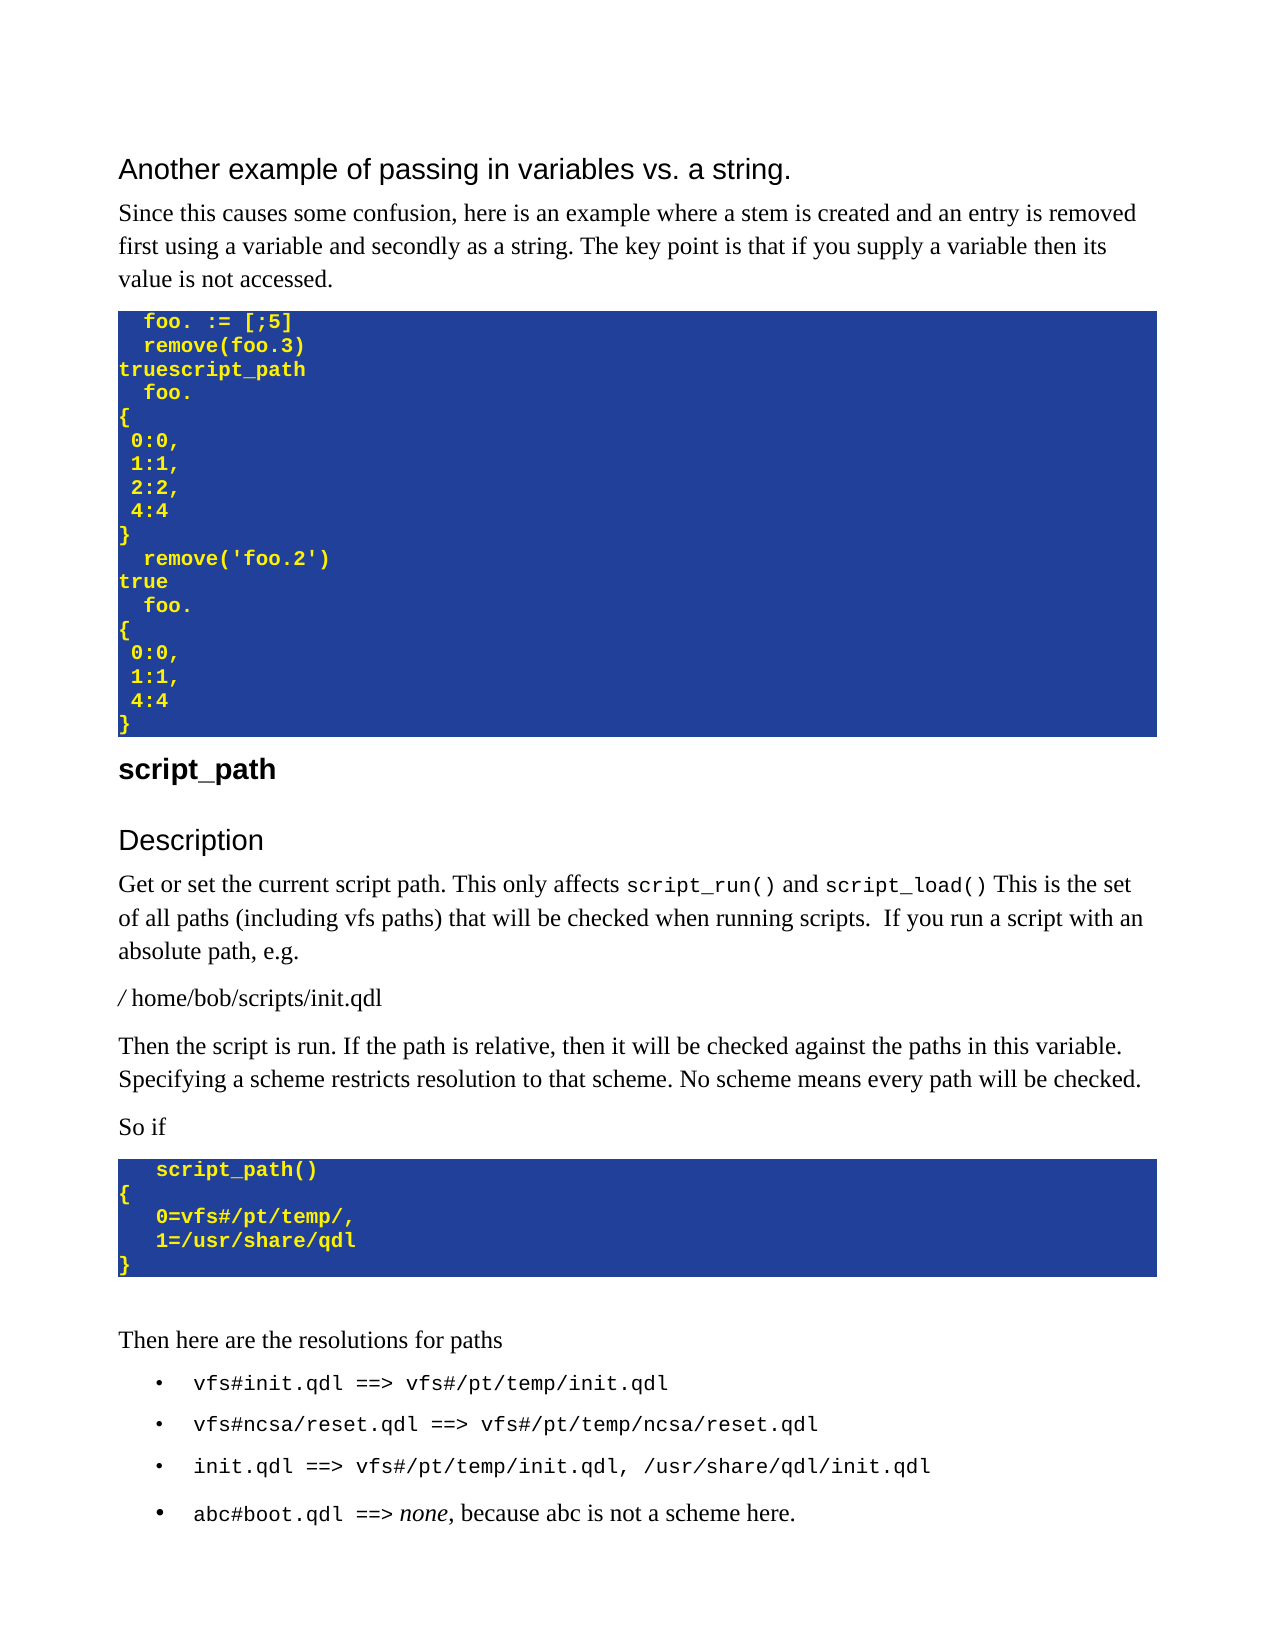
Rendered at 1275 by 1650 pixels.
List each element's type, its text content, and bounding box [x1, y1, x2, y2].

text foo. [118, 382, 1157, 406]
text 2:2, [118, 477, 1157, 501]
text 4:4 [118, 501, 1157, 524]
text { [118, 1183, 1157, 1206]
text { [118, 406, 1157, 429]
text Since this causes some confusion, here is an example where a stem is created and an entry is removed first using a variable and secondly as a string. The key point is that if you supply a variable then its value is not accessed. [118, 198, 1157, 292]
text true [118, 571, 1157, 595]
text Then here are the resolutions for paths [118, 1325, 1157, 1354]
text 1:1, [118, 453, 1157, 477]
text / home/bob/scripts/init.qdl [118, 983, 1157, 1012]
subtitle Description [118, 823, 1157, 856]
text { [118, 619, 1157, 642]
list abc#boot.qdl ==> none, because abc is not a scheme here. [156, 1498, 1157, 1527]
subtitle Another example of passing in variables vs. a string. [118, 118, 1157, 185]
text remove('foo.2') [118, 548, 1157, 571]
text 0:0, [118, 429, 1157, 453]
text Get or set the current script path. This only affects script_run() and script_load() This is the set of all paths (including vfs paths) that will be checked when running scripts. If you run a script with an absolute path, e.g. [118, 869, 1157, 964]
text 0=vfs#/pt/temp/, [118, 1206, 1157, 1230]
text Then the script is run. If the path is relative, then it will be checked against the paths in this variable. Specifying a scheme restricts resolution to that scheme. No scheme means every path will be checked. [118, 1031, 1157, 1093]
list init.qdl ==> vfs#/pt/temp/init.qdl, /usr/share/qdl/init.qdl [156, 1456, 1157, 1480]
text remove(foo.3) [118, 335, 1157, 359]
text truescript_path [118, 359, 1157, 382]
text foo. := [;5] [118, 311, 1157, 335]
text So if [118, 1112, 1157, 1140]
text 1=/usr/share/qdl [118, 1230, 1157, 1254]
list vfs#ncsa/reset.qdl ==> vfs#/pt/temp/ncsa/reset.qdl [156, 1414, 1157, 1438]
text foo. [118, 595, 1157, 619]
text 0:0, [118, 642, 1157, 666]
text } [118, 524, 1157, 548]
text script_path() [118, 1159, 1157, 1183]
text 4:4 [118, 690, 1157, 713]
text } [118, 713, 1157, 737]
text } [118, 1254, 1157, 1277]
text 1:1, [118, 666, 1157, 690]
list vfs#init.qdl ==> vfs#/pt/temp/init.qdl [156, 1373, 1157, 1396]
subtitle script_path [118, 752, 1157, 785]
